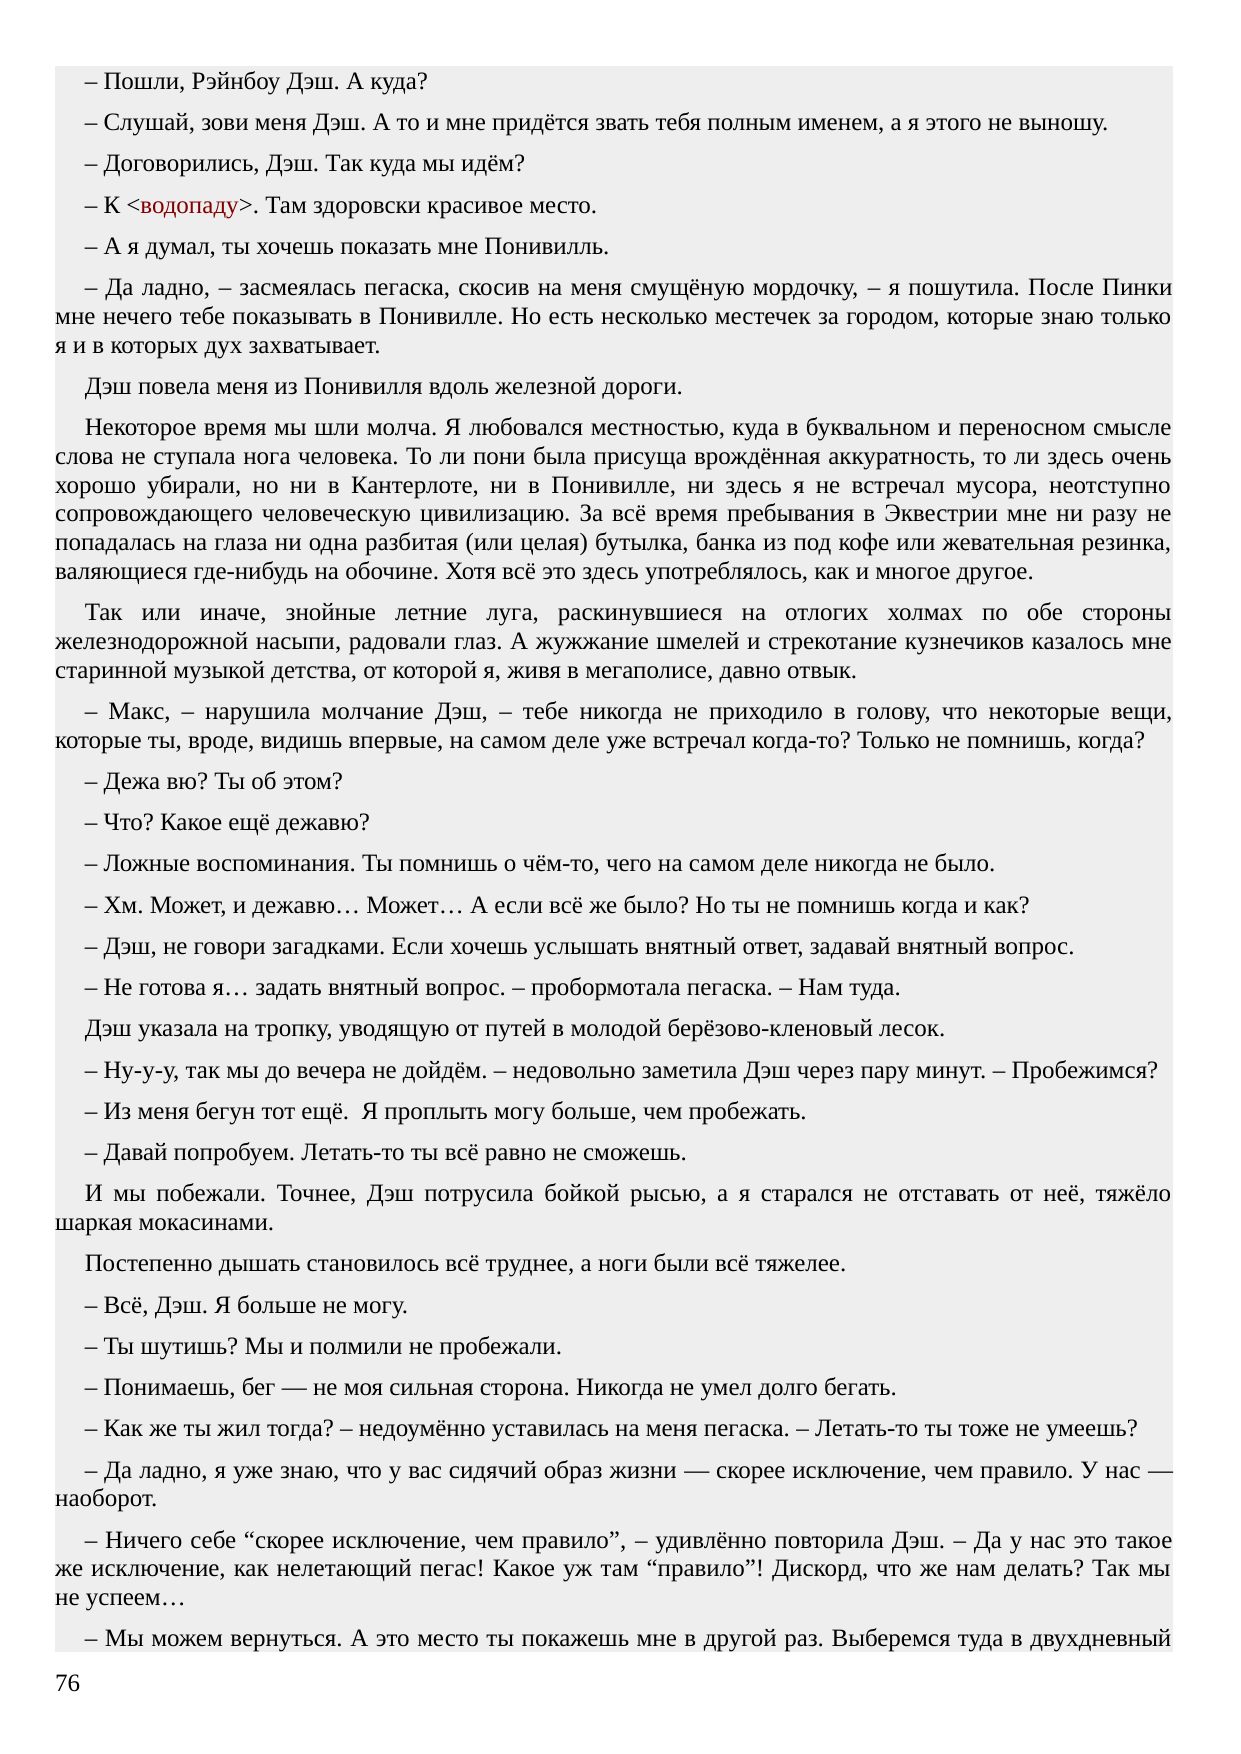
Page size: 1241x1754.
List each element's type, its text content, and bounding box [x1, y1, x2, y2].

text – Ничего себе “скорее исключение, чем правило”, – удивлённо повторила Дэш. – Да у нас это такое же исключение, как нелетающий пегас! Какое уж там “правило”! Дискорд, что же нам делать? Так мы не успеем… [55, 1525, 1173, 1611]
text Дэш повела меня из Понивилля вдоль железной дороги. [55, 371, 1173, 400]
text Некоторое время мы шли молча. Я любовался местностью, куда в буквальном и переносном смысле слова не ступала нога человека. То ли пони была присуща врождённая аккуратность, то ли здесь очень хорошо убирали, но ни в Кантерлоте, ни в Понивилле, ни здесь я не встречал мусора, неотступно сопровождающего человеческую цивилизацию. За всё время пребывания в Эквестрии мне ни разу не попадалась на глаза ни одна разбитая (или целая) бутылка, банка из под кофе или жевательная резинка, валяющиеся где-нибудь на обочине. Хотя всё это здесь употреблялось, как и многое другое. [55, 412, 1173, 585]
text – Из меня бегун тот ещё. Я проплыть могу больше, чем пробежать. [55, 1096, 1173, 1125]
text – Дэш, не говори загадками. Если хочешь услышать внятный ответ, задавай внятный вопрос. [55, 931, 1173, 960]
text – Ложные воспоминания. Ты помнишь о чём-то, чего на самом деле никогда не было. [55, 848, 1173, 877]
text – Что? Какое ещё дежавю? [55, 807, 1173, 836]
text – Давай попробуем. Летать-то ты всё равно не сможешь. [55, 1137, 1173, 1166]
text – Всё, Дэш. Я больше не могу. [55, 1290, 1173, 1318]
text – Мы можем вернуться. А это место ты покажешь мне в другой раз. Выберемся туда в двухдневный [55, 1623, 1173, 1652]
text – Пошли, Рэйнбоу Дэш. А куда? [55, 66, 1173, 95]
text И мы побежали. Точнее, Дэш потрусила бойкой рысью, а я старался не отставать от неё, тяжёло шаркая мокасинами. [55, 1178, 1173, 1236]
text – Ну-у-у, так мы до вечера не дойдём. – недовольно заметила Дэш через пару минут. – Пробежимся? [55, 1055, 1173, 1083]
text – Да ладно, я уже знаю, что у вас сидячий образ жизни — скорее исключение, чем правило. У нас — наоборот. [55, 1455, 1173, 1512]
text Так или иначе, знойные летние луга, раскинувшиеся на отлогих холмах по обе стороны железнодорожной насыпи, радовали глаз. А жужжание шмелей и стрекотание кузнечиков казалось мне старинной музыкой детства, от которой я, живя в мегаполисе, давно отвык. [55, 597, 1173, 683]
text – Хм. Может, и дежавю… Может… А если всё же было? Но ты не помнишь когда и как? [55, 890, 1173, 918]
text – Слушай, зови меня Дэш. А то и мне придётся звать тебя полным именем, а я этого не выношу. [55, 107, 1173, 136]
text – Макс, – нарушила молчание Дэш, – тебе никогда не приходило в голову, что некоторые вещи, которые ты, вроде, видишь впервые, на самом деле уже встречал когда-то? Только не помнишь, когда? [55, 696, 1173, 753]
text – А я думал, ты хочешь показать мне Понивилль. [55, 231, 1173, 260]
text – Да ладно, – засмеялась пегаска, скосив на меня смущёную мордочку, – я пошутила. После Пинки мне нечего тебе показывать в Понивилле. Но есть несколько местечек за городом, которые знаю только я и в которых дух захватывает. [55, 272, 1173, 358]
text – Дежа вю? Ты об этом? [55, 766, 1173, 795]
text – Понимаешь, бег — не моя сильная сторона. Никогда не умел долго бегать. [55, 1372, 1173, 1401]
text – Договорились, Дэш. Так куда мы идём? [55, 148, 1173, 177]
text – Не готова я… задать внятный вопрос. – пробормотала пегаска. – Нам туда. [55, 972, 1173, 1001]
text – К <водопаду>. Там здоровски красивое место. [55, 190, 1173, 218]
text Постепенно дышать становилось всё труднее, а ноги были всё тяжелее. [55, 1248, 1173, 1277]
text Дэш указала на тропку, уводящую от путей в молодой берёзово-кленовый лесок. [55, 1013, 1173, 1042]
text – Как же ты жил тогда? – недоумённо уставилась на меня пегаска. – Летать-то ты тоже не умеешь? [55, 1413, 1173, 1442]
text – Ты шутишь? Мы и полмили не пробежали. [55, 1331, 1173, 1360]
